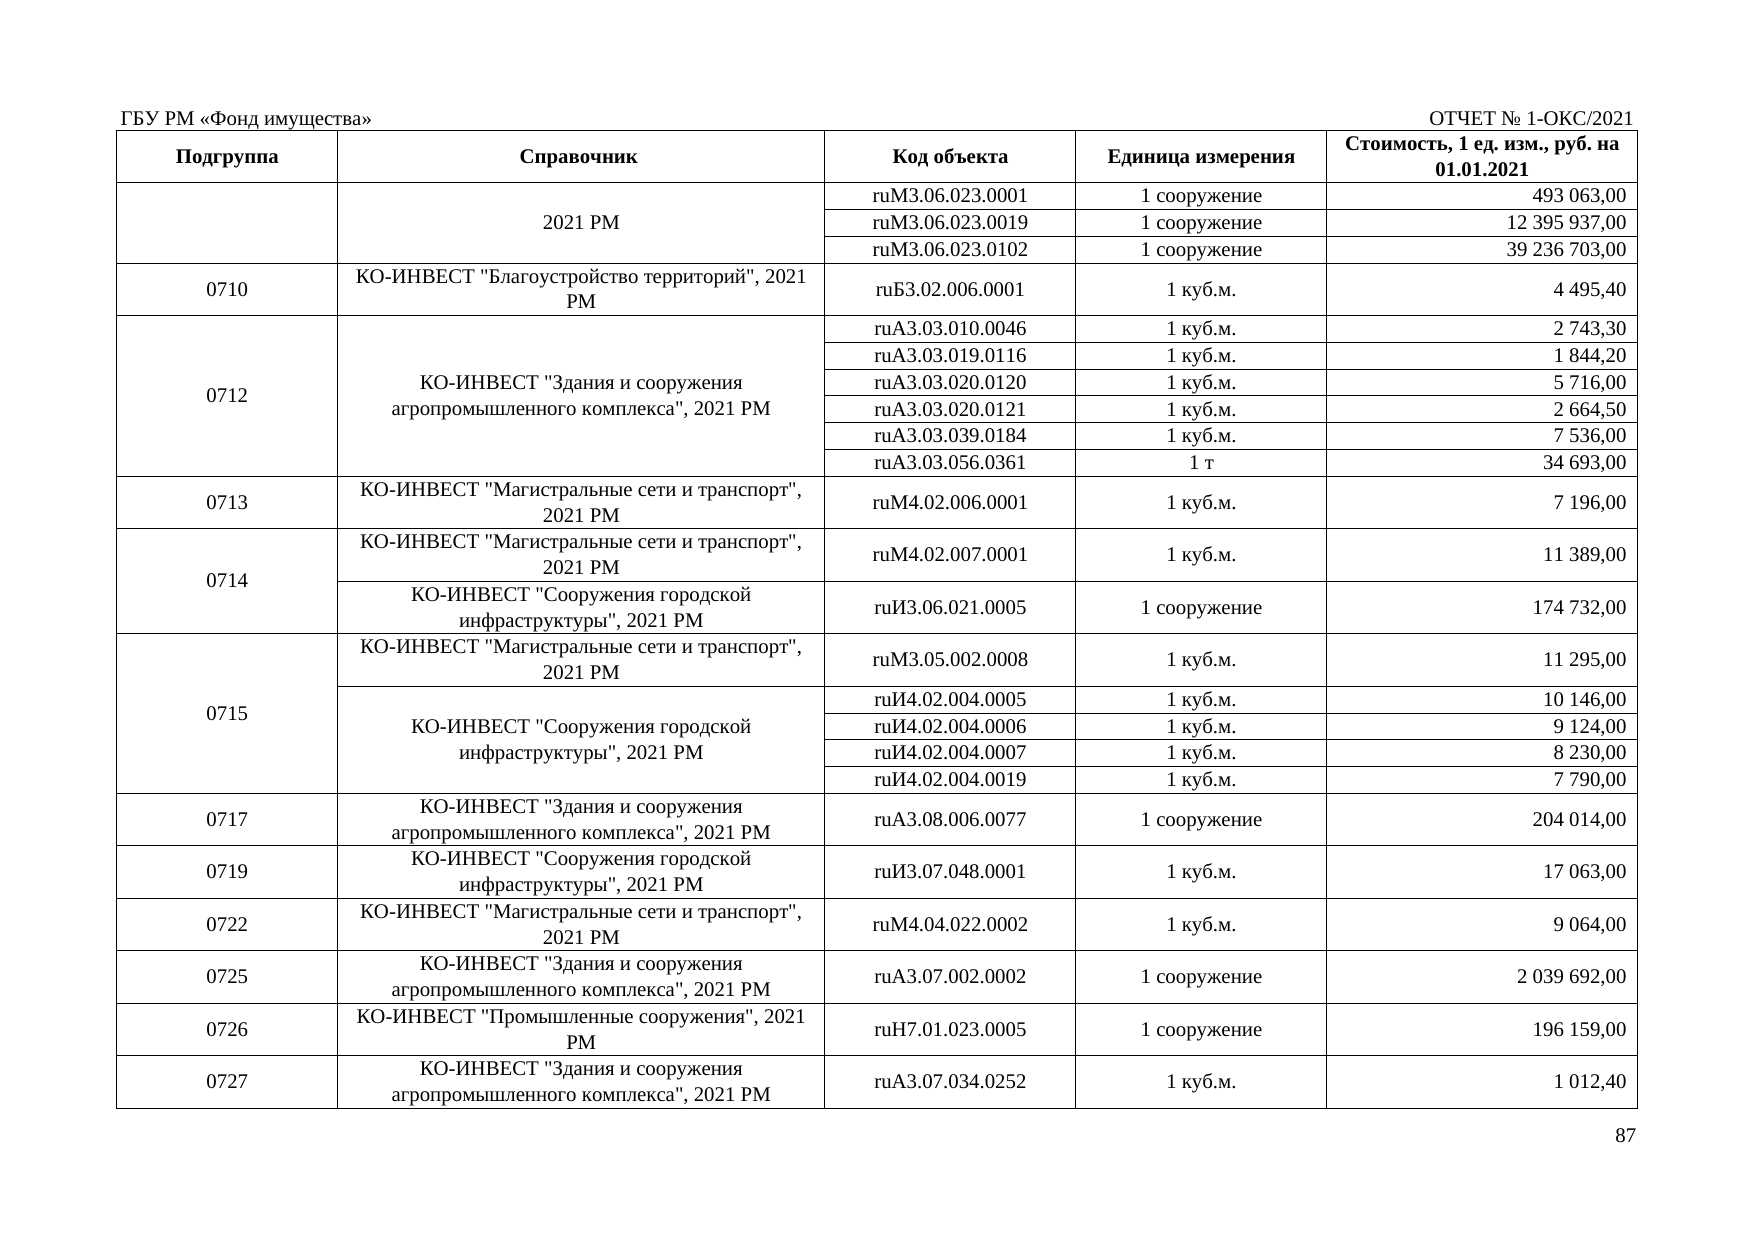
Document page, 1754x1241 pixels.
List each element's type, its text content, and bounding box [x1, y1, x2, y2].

table_cell 9 124,00 [1327, 714, 1637, 739]
table_cell 8 230,00 [1327, 740, 1637, 766]
table_cell 11 389,00 [1327, 529, 1637, 581]
table_cell ruА3.07.034.0252 [825, 1056, 1075, 1108]
table_cell ruМ3.05.002.0008 [825, 634, 1075, 686]
table_cell 0719 [117, 846, 337, 898]
table_cell ruM4.02.007.0001 [825, 529, 1075, 581]
table_cell КО-ИНВЕСТ "Здания и сооружения агропромышленного комплекса", 2021 РМ [338, 1056, 824, 1108]
table_cell 11 295,00 [1327, 634, 1637, 686]
table_cell КО-ИНВЕСТ "Магистральные сети и транспорт", 2021 РМ [338, 634, 824, 686]
table_cell 0722 [117, 899, 337, 950]
table_cell 1 куб.м. [1076, 423, 1326, 449]
table_cell КО-ИНВЕСТ "Магистральные сети и транспорт", 2021 РМ [338, 477, 824, 528]
table_cell ruМ4.02.006.0001 [825, 477, 1075, 528]
table_cell 2 664,50 [1327, 396, 1637, 422]
table_cell 1 т [1076, 450, 1326, 476]
table_cell 174 732,00 [1327, 582, 1637, 633]
table_cell 1 куб.м. [1076, 343, 1326, 369]
table_cell ruА3.03.020.0121 [825, 396, 1075, 422]
table_cell ruА3.03.039.0184 [825, 423, 1075, 449]
table_cell 1 сооружение [1076, 210, 1326, 236]
table_cell ruA3.07.002.0002 [825, 951, 1075, 1003]
table_cell 12 395 937,00 [1327, 210, 1637, 236]
table_cell 10 146,00 [1327, 687, 1637, 712]
table_cell ruМ3.06.023.0102 [825, 237, 1075, 263]
table_cell 1 куб.м. [1076, 477, 1326, 528]
table_cell 1 сооружение [1076, 237, 1326, 263]
table_cell 0710 [117, 264, 337, 315]
table_cell КО-ИНВЕСТ "Сооружения городской инфраструктуры", 2021 РМ [338, 687, 824, 793]
table_cell 204 014,00 [1327, 794, 1637, 845]
table_cell ruМ4.04.022.0002 [825, 899, 1075, 950]
table_cell 1 012,40 [1327, 1056, 1637, 1108]
table_cell 1 куб.м. [1076, 740, 1326, 766]
table_cell 1 куб.м. [1076, 316, 1326, 342]
table_cell 1 сооружение [1076, 1004, 1326, 1055]
table_cell 7 790,00 [1327, 767, 1637, 793]
table_cell 1 сооружение [1076, 794, 1326, 845]
table_cell 1 куб.м. [1076, 1056, 1326, 1108]
table_cell 0714 [117, 529, 337, 633]
table_cell 1 куб.м. [1076, 370, 1326, 395]
table_cell 2 039 692,00 [1327, 951, 1637, 1003]
table_cell ruА3.03.020.0120 [825, 370, 1075, 395]
table_cell КО-ИНВЕСТ "Здания и сооружения агропромышленного комплекса", 2021 РМ [338, 951, 824, 1003]
table_cell ruИ3.06.021.0005 [825, 582, 1075, 633]
table_cell КО-ИНВЕСТ "Промышленные сооружения", 2021 РМ [338, 1004, 824, 1055]
table_cell 1 куб.м. [1076, 264, 1326, 315]
table_cell 5 716,00 [1327, 370, 1637, 395]
table_cell 9 064,00 [1327, 899, 1637, 950]
table_cell ruИ4.02.004.0019 [825, 767, 1075, 793]
table_cell 1 сооружение [1076, 951, 1326, 1003]
table_cell 39 236 703,00 [1327, 237, 1637, 263]
table_cell КО-ИНВЕСТ "Благоустройство территорий", 2021 РМ [338, 264, 824, 315]
table_cell КО-ИНВЕСТ "Магистральные сети и транспорт", 2021 РМ [338, 899, 824, 950]
table_cell 4 495,40 [1327, 264, 1637, 315]
table_header Справочник [338, 131, 824, 182]
table_cell ruА3.03.056.0361 [825, 450, 1075, 476]
table_cell 1 сооружение [1076, 183, 1326, 209]
table_cell ruА3.08.006.0077 [825, 794, 1075, 845]
table_cell 0727 [117, 1056, 337, 1108]
table_cell 196 159,00 [1327, 1004, 1637, 1055]
table_cell 7 196,00 [1327, 477, 1637, 528]
table_cell 34 693,00 [1327, 450, 1637, 476]
table_cell ruА3.03.010.0046 [825, 316, 1075, 342]
table_header Стоимость, 1 ед. изм., руб. на 01.01.2021 [1327, 131, 1637, 182]
table_cell 0713 [117, 477, 337, 528]
table_cell 1 куб.м. [1076, 634, 1326, 686]
table_cell 7 536,00 [1327, 423, 1637, 449]
table_cell ruИ3.07.048.0001 [825, 846, 1075, 898]
table_header Код объекта [825, 131, 1075, 182]
table_cell КО-ИНВЕСТ "Сооружения городской инфраструктуры", 2021 РМ [338, 582, 824, 633]
table_cell ruН7.01.023.0005 [825, 1004, 1075, 1055]
table_cell 1 куб.м. [1076, 767, 1326, 793]
table_cell КО-ИНВЕСТ "Магистральные сети и транспорт", 2021 РМ [338, 529, 824, 581]
table_cell 2021 РМ [338, 183, 824, 263]
table_cell 1 сооружение [1076, 582, 1326, 633]
table_cell КО-ИНВЕСТ "Здания и сооружения агропромышленного комплекса", 2021 РМ [338, 794, 824, 845]
table_cell 17 063,00 [1327, 846, 1637, 898]
table_cell ruМ3.06.023.0019 [825, 210, 1075, 236]
table_cell ruА3.03.019.0116 [825, 343, 1075, 369]
table_cell 0725 [117, 951, 337, 1003]
table_cell 1 куб.м. [1076, 687, 1326, 712]
table_header Подгруппа [117, 131, 337, 182]
table_cell КО-ИНВЕСТ "Здания и сооружения агропромышленного комплекса", 2021 РМ [338, 316, 824, 476]
table_cell 1 844,20 [1327, 343, 1637, 369]
table_cell ruИ4.02.004.0005 [825, 687, 1075, 712]
table_cell 1 куб.м. [1076, 529, 1326, 581]
table_cell 1 куб.м. [1076, 846, 1326, 898]
table_header Единица измерения [1076, 131, 1326, 182]
table_cell 493 063,00 [1327, 183, 1637, 209]
table_cell 1 куб.м. [1076, 396, 1326, 422]
table_cell [117, 183, 337, 263]
table_cell 1 куб.м. [1076, 899, 1326, 950]
table_cell 0717 [117, 794, 337, 845]
table_cell 0712 [117, 316, 337, 476]
table_cell ruБ3.02.006.0001 [825, 264, 1075, 315]
table_cell 0726 [117, 1004, 337, 1055]
table_cell ruМ3.06.023.0001 [825, 183, 1075, 209]
table_cell 1 куб.м. [1076, 714, 1326, 739]
table_cell КО-ИНВЕСТ "Сооружения городской инфраструктуры", 2021 РМ [338, 846, 824, 898]
table_cell ruИ4.02.004.0006 [825, 714, 1075, 739]
table_cell ruИ4.02.004.0007 [825, 740, 1075, 766]
table_cell 2 743,30 [1327, 316, 1637, 342]
table_cell 0715 [117, 634, 337, 793]
